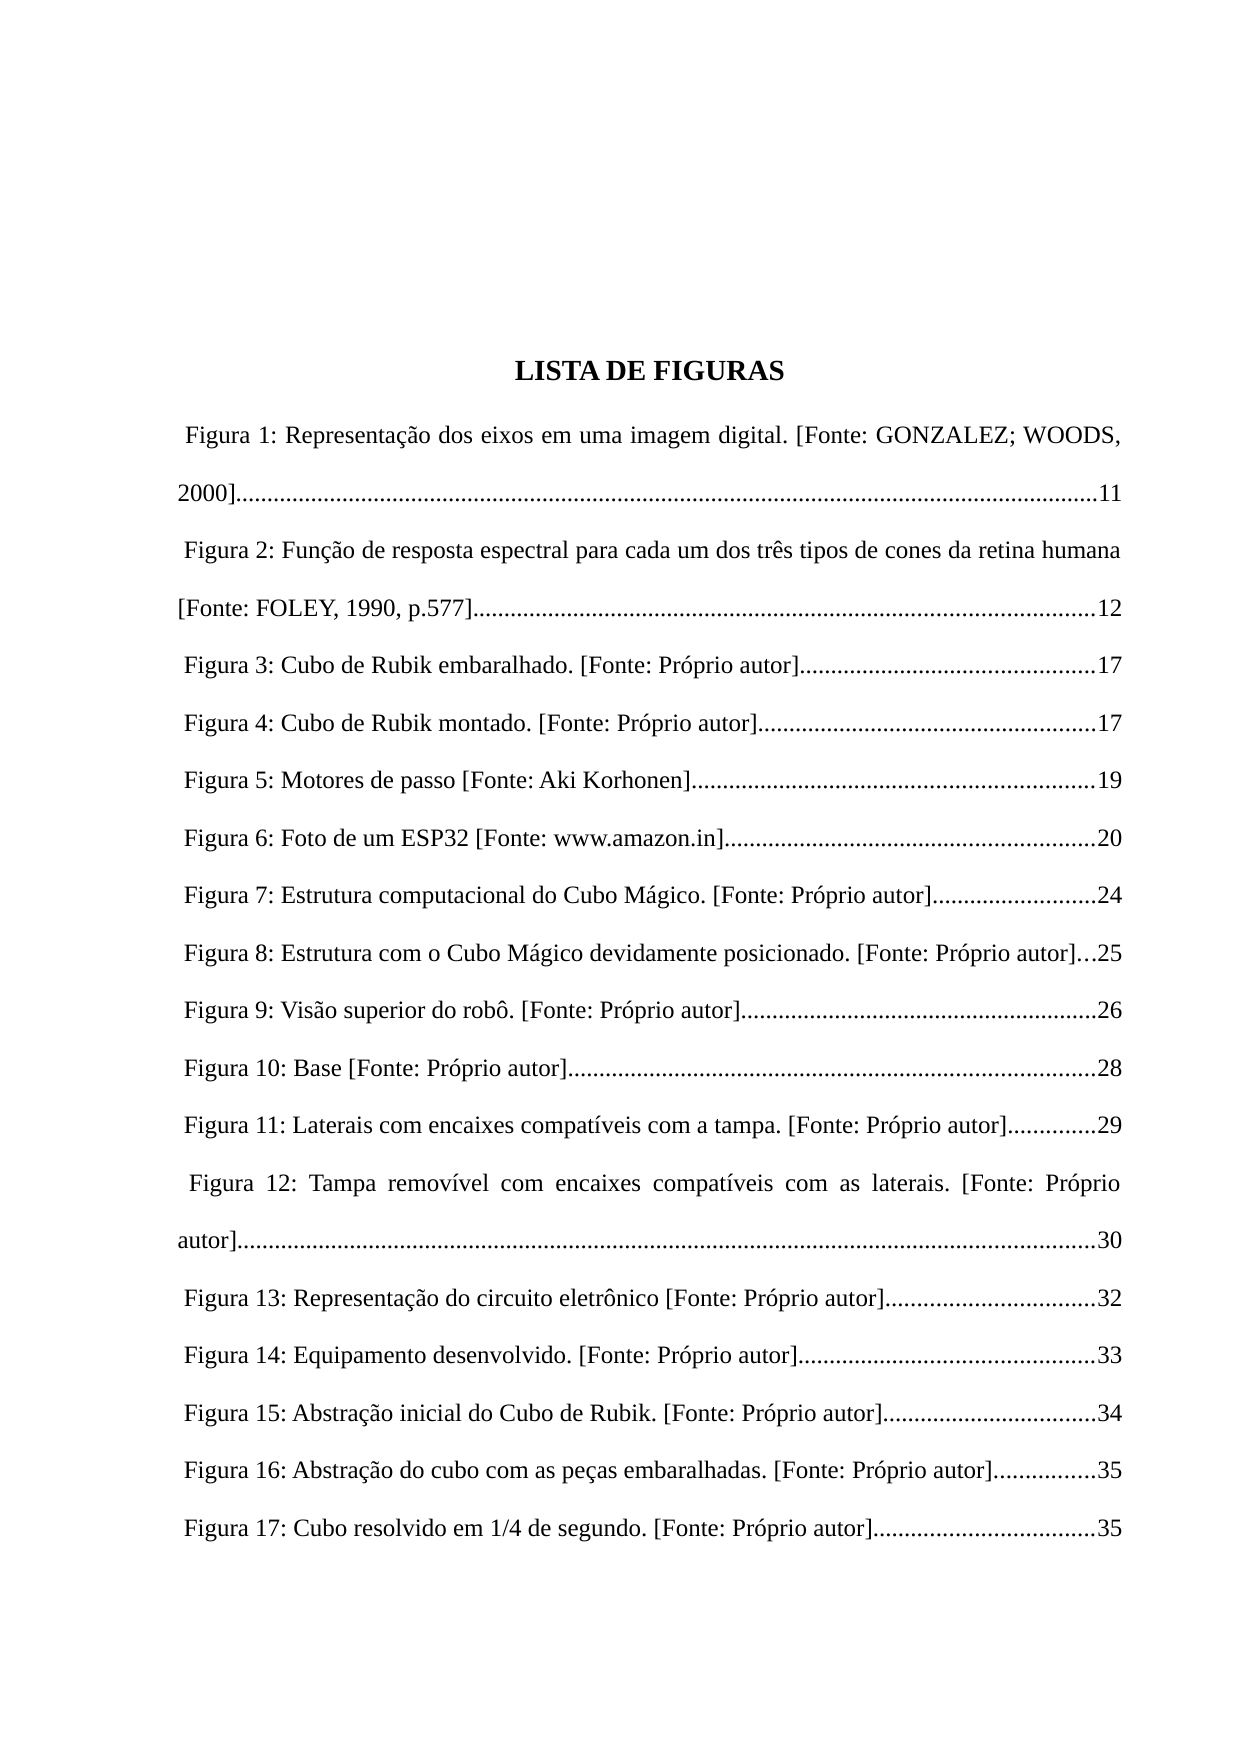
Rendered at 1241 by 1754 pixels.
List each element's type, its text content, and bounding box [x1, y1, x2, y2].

text Figura 16: Abstração do cubo com as peças embaralhadas. [Fonte: Próprio autor] 35 [177, 1456, 1122, 1484]
text LISTA DE FIGURAS [177, 353, 1122, 387]
text Figura 6: Foto de um ESP32 [Fonte: www.amazon.in] 20 [177, 823, 1122, 852]
text Figura 14: Equipamento desenvolvido. [Fonte: Próprio autor] 33 [177, 1341, 1122, 1369]
text Figura 13: Representação do circuito eletrônico [Fonte: Próprio autor] 32 [177, 1283, 1122, 1312]
text Figura 10: Base [Fonte: Próprio autor] 28 [177, 1053, 1122, 1082]
text Figura 7: Estrutura computacional do Cubo Mágico. [Fonte: Próprio autor] 24 [177, 881, 1122, 909]
text Figura 9: Visão superior do robô. [Fonte: Próprio autor] 26 [177, 996, 1122, 1024]
text Figura 17: Cubo resolvido em 1/4 de segundo. [Fonte: Próprio autor] 35 [177, 1513, 1122, 1542]
text Figura 15: Abstração inicial do Cubo de Rubik. [Fonte: Próprio autor] 34 [177, 1398, 1122, 1427]
text Figura 8: Estrutura com o Cubo Mágico devidamente posicionado. [Fonte: Próprio autor] 25 [177, 938, 1122, 967]
text Figura 5: Motores de passo [Fonte: Aki Korhonen] 19 [177, 766, 1122, 794]
text Figura 11: Laterais com encaixes compatíveis com a tampa. [Fonte: Próprio autor] 29 [177, 1111, 1122, 1139]
text Figura 1: Representação dos eixos em uma imagem digital. [Fonte: GONZALEZ; WOODS, 2000] 11 [177, 421, 1122, 507]
text Figura 3: Cubo de Rubik embaralhado. [Fonte: Próprio autor] 17 [177, 651, 1122, 679]
text Figura 2: Função de resposta espectral para cada um dos três tipos de cones da retina humana [Fonte: FOLEY, 1990, p.577]. 12 [177, 536, 1122, 622]
text Figura 4: Cubo de Rubik montado. [Fonte: Próprio autor] 17 [177, 708, 1122, 737]
text Figura 12: Tampa removível com encaixes compatíveis com as laterais. [Fonte: Próprio autor] 30 [177, 1168, 1122, 1254]
